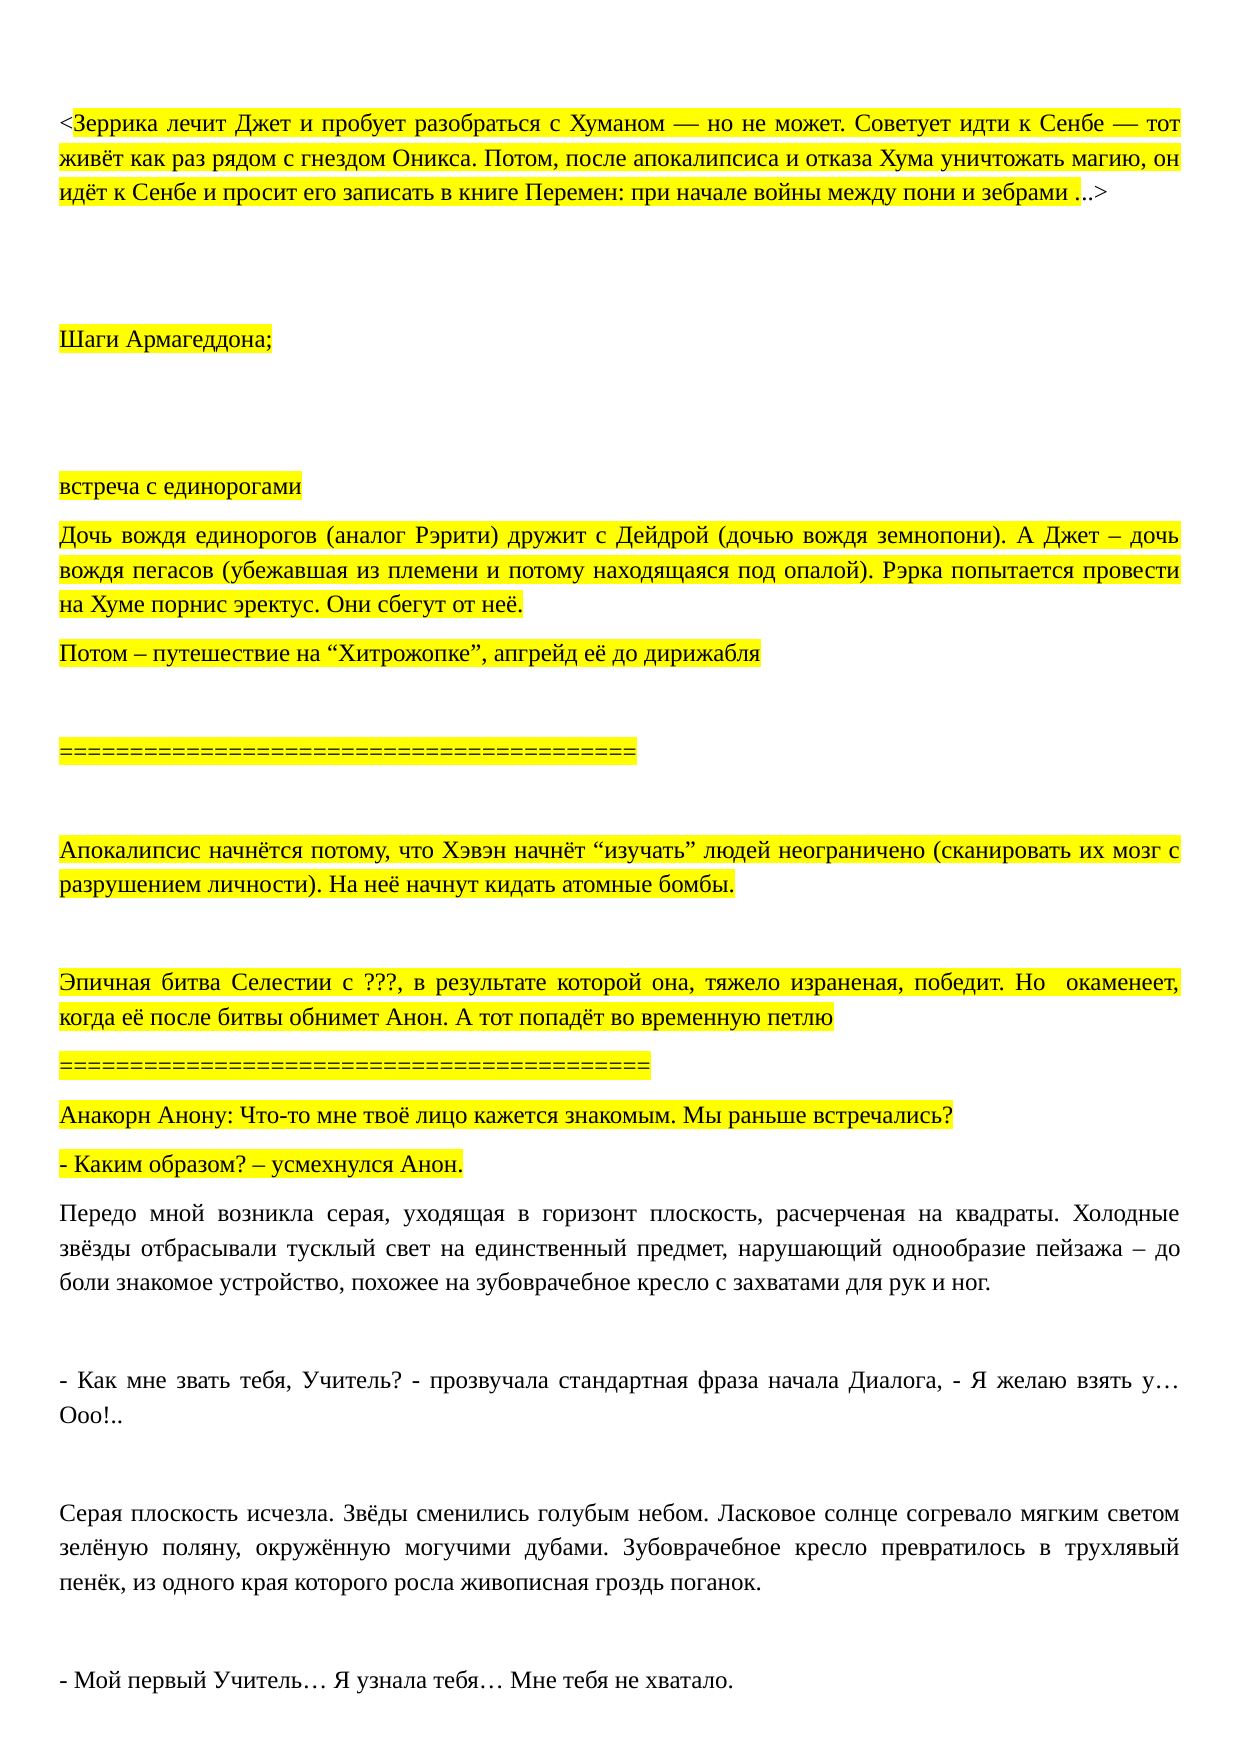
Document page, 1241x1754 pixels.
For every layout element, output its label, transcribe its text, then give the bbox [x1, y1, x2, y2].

text Анакорн Анону: Что-то мне твоё лицо кажется знакомым. Мы раньше встречались? [59, 1100, 1181, 1129]
text - Каким образом? – усмехнулся Анон. [59, 1149, 1181, 1178]
text ========================================== [59, 1051, 1181, 1080]
text - Мой первый Учитель… Я узнала тебя… Мне тебя не хватало. [59, 1665, 1181, 1694]
text Передо мной возникла серая, уходящая в горизонт плоскость, расчерченая на квадраты. Холодные звёзды отбрасывали тусклый свет на единственный предмет, нарушающий однообразие пейзажа – до боли знакомое устройство, похожее на зубоврачебное кресло с захватами для рук и ног. [59, 1198, 1181, 1296]
text встреча с единорогами [59, 471, 1181, 500]
text - Как мне звать тебя, Учитель? - прозвучала стандартная фраза начала Диалога, - Я желаю взять у… Ооо!.. [59, 1365, 1181, 1428]
text Шаги Армагеддона; [59, 324, 1181, 353]
text Апокалипсис начнётся потому, что Хэвэн начнёт “изучать” людей неограничено (сканировать их мозг с разрушением личности). На неё начнут кидать атомные бомбы. [59, 835, 1181, 898]
text ========================================= [59, 737, 1181, 765]
text <Зеррика лечит Джет и пробует разобраться с Хуманом — но не может. Советует идти к Сенбе — тот живёт как раз рядом с гнездом Оникса. Потом, после апокалипсиса и отказа Хума уничтожать магию, он идёт к Сенбе и просит его записать в книге Перемен: при начале войны между пони и зебрами ...> [59, 108, 1181, 206]
text Потом – путешествие на “Хитрожопке”, апгрейд её до дирижабля [59, 638, 1181, 667]
text Эпичная битва Селестии с ???, в результате которой она, тяжело израненая, победит. Но окаменеет, когда её после битвы обнимет Анон. А тот попадёт во временную петлю [59, 967, 1181, 1031]
text Серая плоскость исчезла. Звёды сменились голубым небом. Ласковое солнце согревало мягким светом зелёную поляну, окружённую могучими дубами. Зубоврачебное кресло превратилось в трухлявый пенёк, из одного края которого росла живописная гроздь поганок. [59, 1498, 1181, 1596]
text Дочь вождя единорогов (аналог Рэрити) дружит с Дейдрой (дочью вождя земнопони). А Джет – дочь вождя пегасов (убежавшая из племени и потому находящаяся под опалой). Рэрка попытается провести на Хуме порнис эректус. Они сбегут от неё. [59, 521, 1181, 618]
